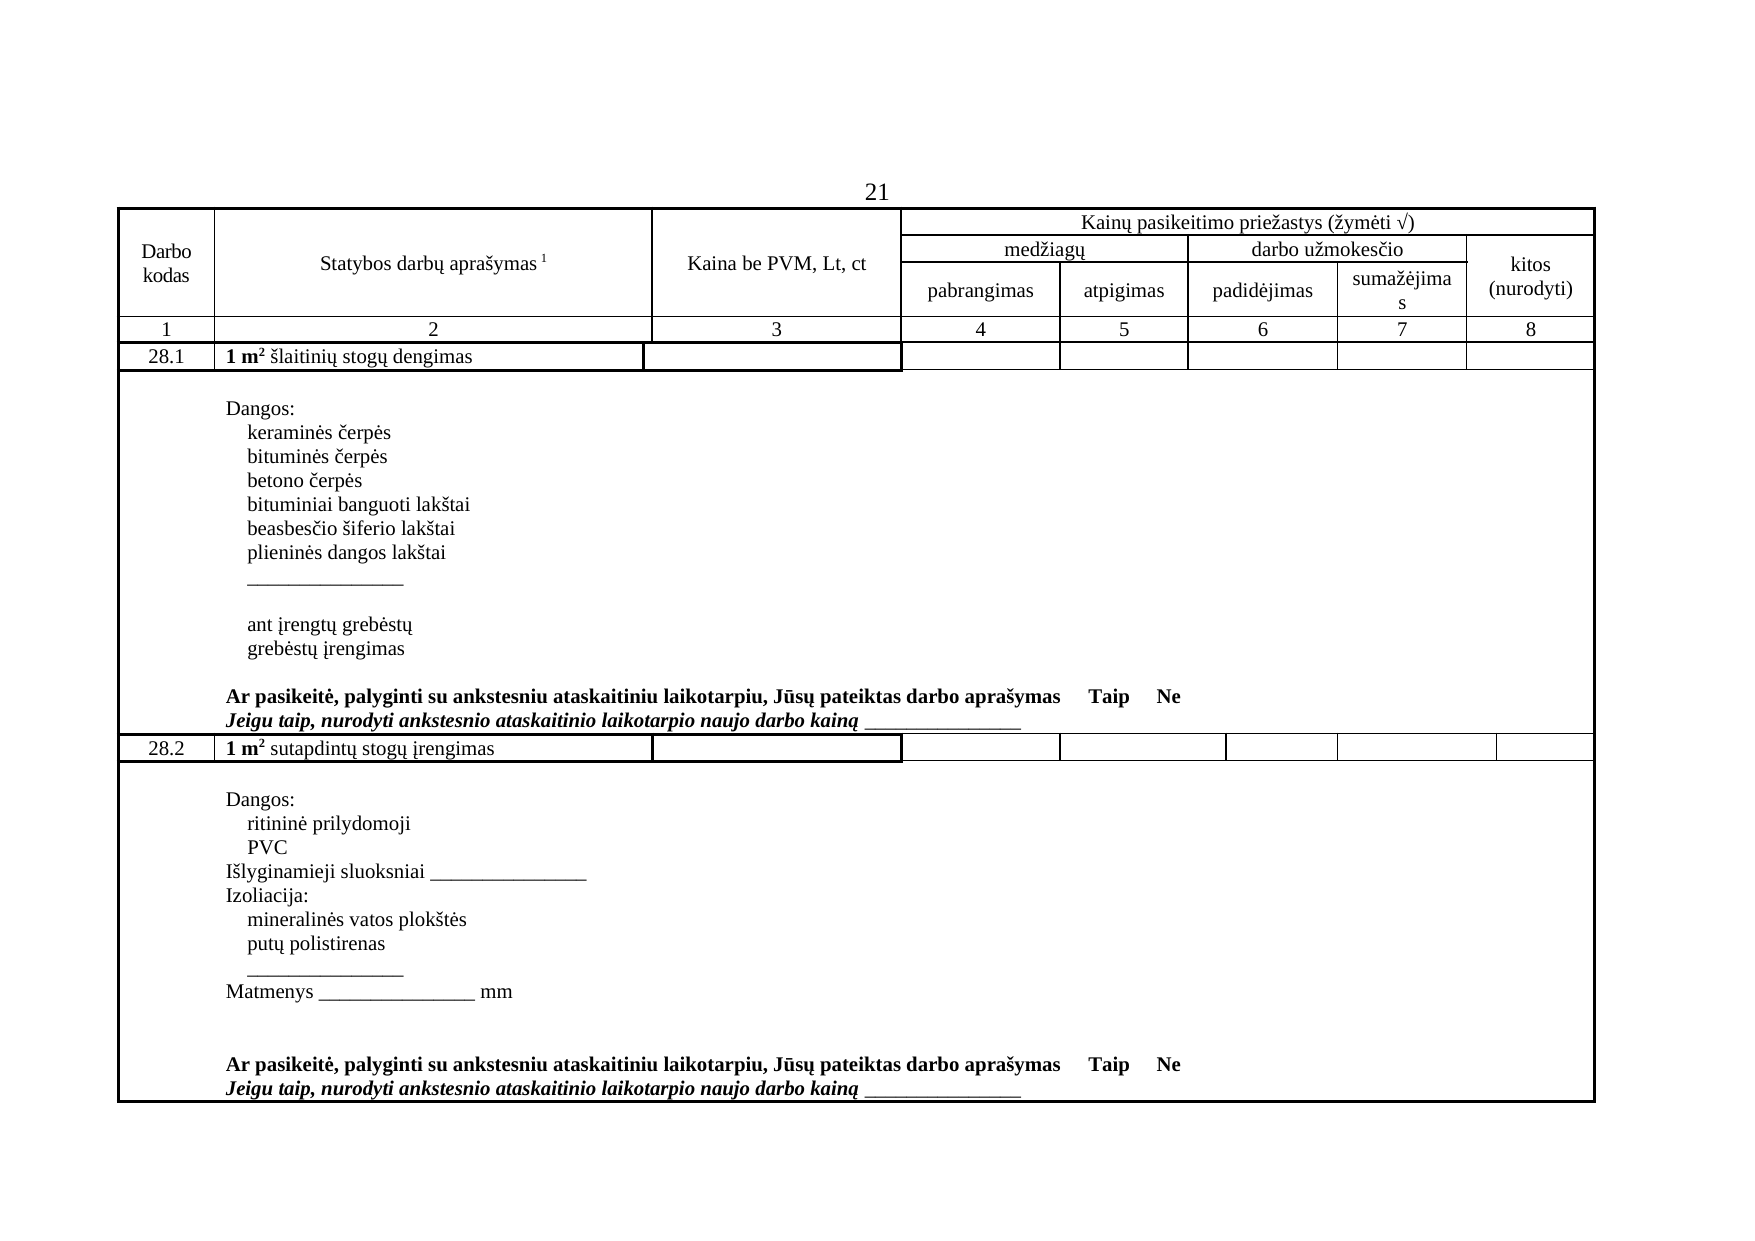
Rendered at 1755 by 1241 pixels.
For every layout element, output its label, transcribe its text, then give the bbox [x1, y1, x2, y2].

table_cell [1188, 516, 1337, 540]
table_cell [1060, 492, 1188, 516]
table_cell [1338, 1028, 1496, 1052]
table_cell [1226, 907, 1337, 931]
table_cell  keraminės čerpės [215, 420, 754, 444]
table_cell [215, 1004, 754, 1027]
table_cell [1467, 564, 1593, 588]
table_cell [1467, 343, 1593, 368]
table_cell  plieninės dangos lakštai [215, 540, 754, 564]
table_cell [754, 588, 901, 612]
table_cell  ant įrengtų grebėstų [215, 612, 754, 636]
table_cell 1 m2 sutapdintų stogų įrengimas [215, 736, 651, 760]
table_cell [1467, 370, 1593, 396]
table_cell [215, 372, 754, 396]
table_cell [120, 540, 214, 564]
table_cell [120, 931, 214, 955]
table_cell [1496, 883, 1593, 907]
table_cell  mineralinės vatos plokštės [215, 907, 754, 931]
table_cell [1060, 835, 1226, 859]
table_cell [215, 660, 754, 684]
table_cell [1060, 761, 1226, 787]
table_cell [1496, 1028, 1593, 1052]
table_cell [1467, 396, 1593, 420]
table_cell [120, 612, 214, 636]
table_cell [1338, 1004, 1496, 1027]
table_cell [120, 955, 214, 979]
table_cell [1061, 343, 1187, 368]
table_cell [652, 835, 901, 859]
table_cell [1226, 811, 1337, 835]
table_cell [1188, 612, 1337, 636]
table_cell [1060, 931, 1226, 955]
table_cell [1060, 955, 1226, 979]
table_cell [1496, 979, 1593, 1003]
table_cell [120, 492, 214, 516]
table_cell [901, 636, 1060, 660]
table_cell [1467, 492, 1593, 516]
table_cell [1516, 709, 1593, 732]
table_cell [1188, 370, 1337, 396]
table_cell [1226, 1004, 1337, 1027]
table_cell [901, 955, 1060, 979]
table_cell Dangos: [215, 787, 652, 811]
table_cell [1338, 396, 1467, 420]
table_cell [1188, 396, 1337, 420]
table_cell [120, 660, 214, 684]
table_cell [120, 811, 214, 835]
table_cell [1338, 761, 1496, 787]
table_cell [901, 588, 1060, 612]
table_cell [1226, 835, 1337, 859]
table_cell [1188, 420, 1337, 444]
table_cell [1060, 811, 1226, 835]
table_cell 4 [902, 317, 1059, 341]
table_cell  _______________ [215, 955, 754, 979]
table_cell [901, 811, 1060, 835]
table_cell [1060, 1028, 1226, 1052]
table_cell [901, 979, 1060, 1003]
table_cell [901, 835, 1060, 859]
table_cell [1338, 370, 1467, 396]
table_cell [1467, 444, 1593, 468]
table_cell [1497, 734, 1593, 760]
table_cell atpigimas [1061, 263, 1187, 316]
table_cell [754, 931, 901, 955]
table_cell [1338, 835, 1496, 859]
table_cell [120, 420, 214, 444]
table_cell medžiagų [902, 236, 1187, 261]
table_cell [901, 396, 1060, 420]
table_cell 8 [1467, 317, 1593, 341]
table_cell [1188, 564, 1337, 588]
table_cell [1060, 564, 1188, 588]
table_cell [901, 516, 1060, 540]
table_cell [215, 588, 754, 612]
table_cell [1467, 612, 1593, 636]
table_cell [754, 907, 901, 931]
table_cell  bituminės čerpės [215, 444, 754, 468]
table_cell [1226, 859, 1337, 883]
table_cell [901, 660, 1060, 684]
table_cell [1467, 516, 1593, 540]
table_cell Ar pasikeitė, palyginti su ankstesniu ataskaitiniu laikotarpiu, Jūsų pateiktas darbo aprašymas  Taip  Ne [215, 1052, 1593, 1076]
table_cell [1226, 883, 1337, 907]
table_cell 3 [653, 317, 900, 341]
table_cell Ar pasikeitė, palyginti su ankstesniu ataskaitiniu laikotarpiu, Jūsų pateiktas darbo aprašymas  Taip  Ne [215, 684, 1593, 708]
table_cell [1189, 343, 1337, 368]
table_cell [903, 734, 1059, 760]
table_cell [1338, 612, 1467, 636]
table_cell 28.2 [120, 736, 214, 760]
table_cell [120, 883, 214, 907]
table_cell [120, 636, 214, 660]
table_cell [1338, 787, 1496, 811]
table_cell [120, 859, 214, 883]
table_cell  beasbesčio šiferio lakštai [215, 516, 754, 540]
table_cell [1467, 468, 1593, 492]
table_cell [901, 564, 1060, 588]
table_cell Jeigu taip, nurodyti ankstesnio ataskaitinio laikotarpio naujo darbo kainą _______________ [215, 1076, 1448, 1100]
table_cell [901, 787, 1060, 811]
table_cell [1338, 343, 1466, 368]
table_cell 1 m2 šlaitinių stogų dengimas [215, 344, 642, 368]
table_cell  _______________ [215, 564, 754, 588]
table_cell Jeigu taip, nurodyti ankstesnio ataskaitinio laikotarpio naujo darbo kainą _______________ [215, 709, 1448, 732]
table_cell [1060, 907, 1226, 931]
table_cell [901, 1028, 1060, 1052]
table_cell [1188, 660, 1337, 684]
table_cell [901, 444, 1060, 468]
table_cell [901, 420, 1060, 444]
table_cell sumažėjimas [1338, 263, 1466, 316]
table_cell [901, 883, 1060, 907]
table_cell [1227, 734, 1337, 760]
table_cell [120, 1076, 214, 1100]
table_cell [754, 372, 901, 396]
table_cell [1496, 907, 1593, 931]
table_cell [754, 516, 901, 540]
table_cell [901, 492, 1060, 516]
table_cell [1467, 636, 1593, 660]
table_cell pabrangimas [902, 263, 1059, 316]
table_cell [1338, 540, 1467, 564]
table_cell [901, 468, 1060, 492]
table_cell [1467, 420, 1593, 444]
table_cell  grebėstų įrengimas [215, 636, 754, 660]
table_cell [1188, 540, 1337, 564]
table_cell [120, 564, 214, 588]
table_cell 5 [1061, 317, 1187, 341]
table_cell [1188, 468, 1337, 492]
table_cell [1449, 709, 1516, 732]
table_cell [1338, 955, 1496, 979]
table_cell [1060, 660, 1188, 684]
table_cell [120, 1052, 214, 1076]
table_cell [901, 761, 1060, 787]
table_cell [215, 1028, 754, 1052]
table_cell [1338, 907, 1496, 931]
table_cell [1338, 883, 1496, 907]
table_cell [754, 1004, 901, 1027]
table_cell [652, 811, 901, 835]
table_cell [1338, 492, 1467, 516]
table_cell [120, 907, 214, 931]
table_cell [1338, 811, 1496, 835]
table_cell [1188, 588, 1337, 612]
table_cell [1496, 787, 1593, 811]
table_cell [754, 979, 901, 1003]
table_header Kaina be PVM, Lt, ct [653, 210, 900, 316]
table_cell [754, 540, 901, 564]
table_cell [1338, 636, 1467, 660]
table_cell [1060, 979, 1226, 1003]
table_cell [1496, 931, 1593, 955]
table_cell [1188, 444, 1337, 468]
table_cell [120, 468, 214, 492]
table_cell [1467, 588, 1593, 612]
table_cell [1496, 955, 1593, 979]
table_cell [1060, 516, 1188, 540]
table_header Statybos darbų aprašymas 1 [215, 210, 651, 316]
table_cell [1338, 660, 1467, 684]
table_cell [1496, 835, 1593, 859]
table_cell [120, 444, 214, 468]
table_cell  PVC [215, 835, 652, 859]
table_cell [1467, 540, 1593, 564]
table_cell [754, 955, 901, 979]
table_cell [754, 492, 901, 516]
table_cell [1226, 1028, 1337, 1052]
table_cell [754, 636, 901, 660]
table_cell [1338, 444, 1467, 468]
table_header Kainų pasikeitimo priežastys (žymėti √) [902, 210, 1593, 234]
table_cell darbo užmokesčio [1189, 236, 1466, 261]
table_cell [754, 883, 901, 907]
table_cell [901, 370, 1060, 396]
table_cell [1467, 660, 1593, 684]
table_cell [1060, 540, 1188, 564]
table_cell [654, 736, 900, 760]
table_cell [120, 1004, 214, 1027]
table_cell [1226, 931, 1337, 955]
table_cell [754, 396, 901, 420]
table_cell [120, 588, 214, 612]
table_cell [1338, 468, 1467, 492]
table_cell [1060, 468, 1188, 492]
table_cell [120, 396, 214, 420]
table_cell [652, 787, 901, 811]
table_cell [1060, 444, 1188, 468]
table_cell [901, 612, 1060, 636]
table_cell [754, 612, 901, 636]
table_cell  putų polistirenas [215, 931, 754, 955]
table_cell [120, 763, 214, 787]
table_cell 28.1 [120, 344, 214, 368]
table_cell 6 [1189, 317, 1337, 341]
table_cell [1060, 859, 1226, 883]
table_cell [1060, 883, 1226, 907]
table_cell [754, 564, 901, 588]
table_cell [1060, 370, 1188, 396]
table_cell [1226, 979, 1337, 1003]
table_header Darbo kodas [120, 210, 214, 316]
table_cell Matmenys _______________ mm [215, 979, 754, 1003]
table_cell [901, 907, 1060, 931]
table_cell [754, 660, 901, 684]
table_cell [652, 763, 901, 787]
table_cell [901, 540, 1060, 564]
table_cell 2 [215, 317, 651, 341]
table_cell  bituminiai banguoti lakštai [215, 492, 754, 516]
table_cell [1060, 420, 1188, 444]
table_cell [1496, 1004, 1593, 1027]
table_cell [1496, 811, 1593, 835]
table_cell Dangos: [215, 396, 754, 420]
table_cell [120, 979, 214, 1003]
table_cell [1188, 492, 1337, 516]
table_cell [1449, 1076, 1496, 1100]
table_cell [120, 709, 214, 732]
table_cell [901, 931, 1060, 955]
table_cell [754, 444, 901, 468]
table_cell [1496, 859, 1593, 883]
table_cell [1338, 859, 1496, 883]
table_cell [1338, 931, 1496, 955]
table_cell [1338, 734, 1496, 760]
table_cell [754, 420, 901, 444]
table_cell [1060, 588, 1188, 612]
table_cell [901, 1004, 1060, 1027]
table_cell [1060, 396, 1188, 420]
table_cell [215, 763, 652, 787]
table_cell [1226, 761, 1337, 787]
table_cell [1338, 516, 1467, 540]
table_cell Izoliacija: [215, 883, 754, 907]
table_cell padidėjimas [1189, 263, 1337, 316]
table_cell [1496, 1076, 1593, 1100]
table_cell [906, 859, 935, 883]
table_cell [1061, 734, 1225, 760]
table_cell  ritininė prilydomoji [215, 811, 652, 835]
table_cell [903, 343, 1059, 368]
table_cell [1338, 564, 1467, 588]
table_cell  betono čerpės [215, 468, 754, 492]
table_cell [1188, 636, 1337, 660]
table_cell [1226, 787, 1337, 811]
table_cell [1060, 1004, 1226, 1027]
table_cell [120, 1028, 214, 1052]
table_cell [1226, 955, 1337, 979]
table_cell [120, 372, 214, 396]
table_cell [754, 468, 901, 492]
table_cell [120, 684, 214, 708]
table_cell [645, 344, 900, 368]
table_cell [1338, 979, 1496, 1003]
table_cell [120, 516, 214, 540]
table_cell kitos (nurodyti) [1467, 236, 1593, 316]
table_cell [754, 1028, 901, 1052]
table_cell 7 [1338, 317, 1466, 341]
table_cell [1060, 612, 1188, 636]
table_cell [935, 859, 1060, 883]
table_cell 1 [120, 317, 214, 341]
table_cell [1060, 636, 1188, 660]
table_cell [1338, 588, 1467, 612]
table_cell [1060, 787, 1226, 811]
table_cell [1338, 420, 1467, 444]
table_cell [1496, 761, 1593, 787]
table_cell [120, 835, 214, 859]
table_cell Išlyginamieji sluoksniai _______________ [215, 859, 906, 883]
table_cell [120, 787, 214, 811]
